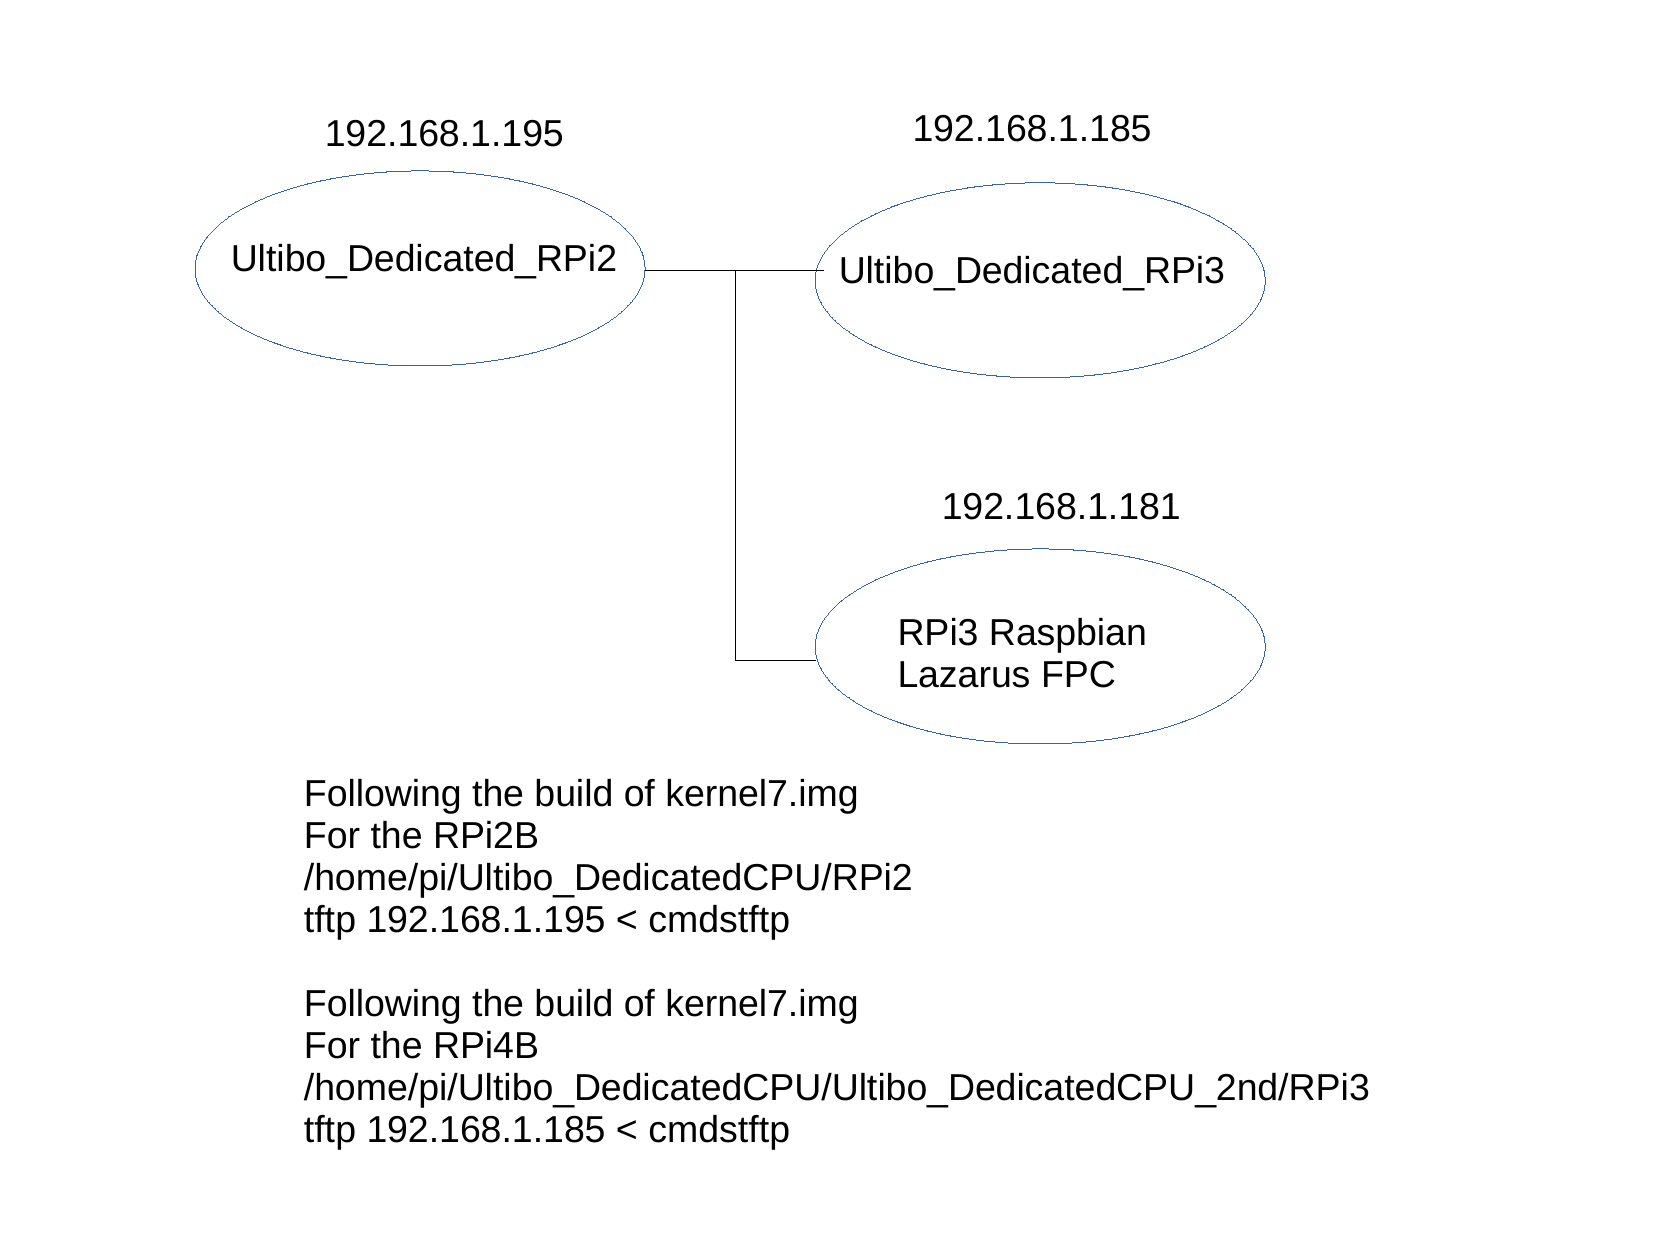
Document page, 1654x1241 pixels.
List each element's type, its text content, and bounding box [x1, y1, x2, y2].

text_box Following the build of kernel7.img For the RPi2B /home/pi/Ultibo_DedicatedCPU/RPi2 tftp 192.168.1.195 < cmdstftp Following the build of kernel7.img For the RPi4B /home/pi/Ultibo_DedicatedCPU/Ultibo_DedicatedCPU_2nd/RPi3 tftp 192.168.1.185 < cmdstftp [289, 764, 1385, 1158]
text_box 192.168.1.181 [927, 478, 1196, 536]
text_box 192.168.1.185 [897, 100, 1167, 158]
text_box Ultibo_Dedicated_RPi2 [216, 230, 633, 288]
text_box Ultibo_Dedicated_RPi3 [823, 241, 1240, 299]
text_box 192.168.1.195 [310, 105, 579, 162]
text_box RPi3 Raspbian Lazarus FPC [882, 603, 1162, 703]
